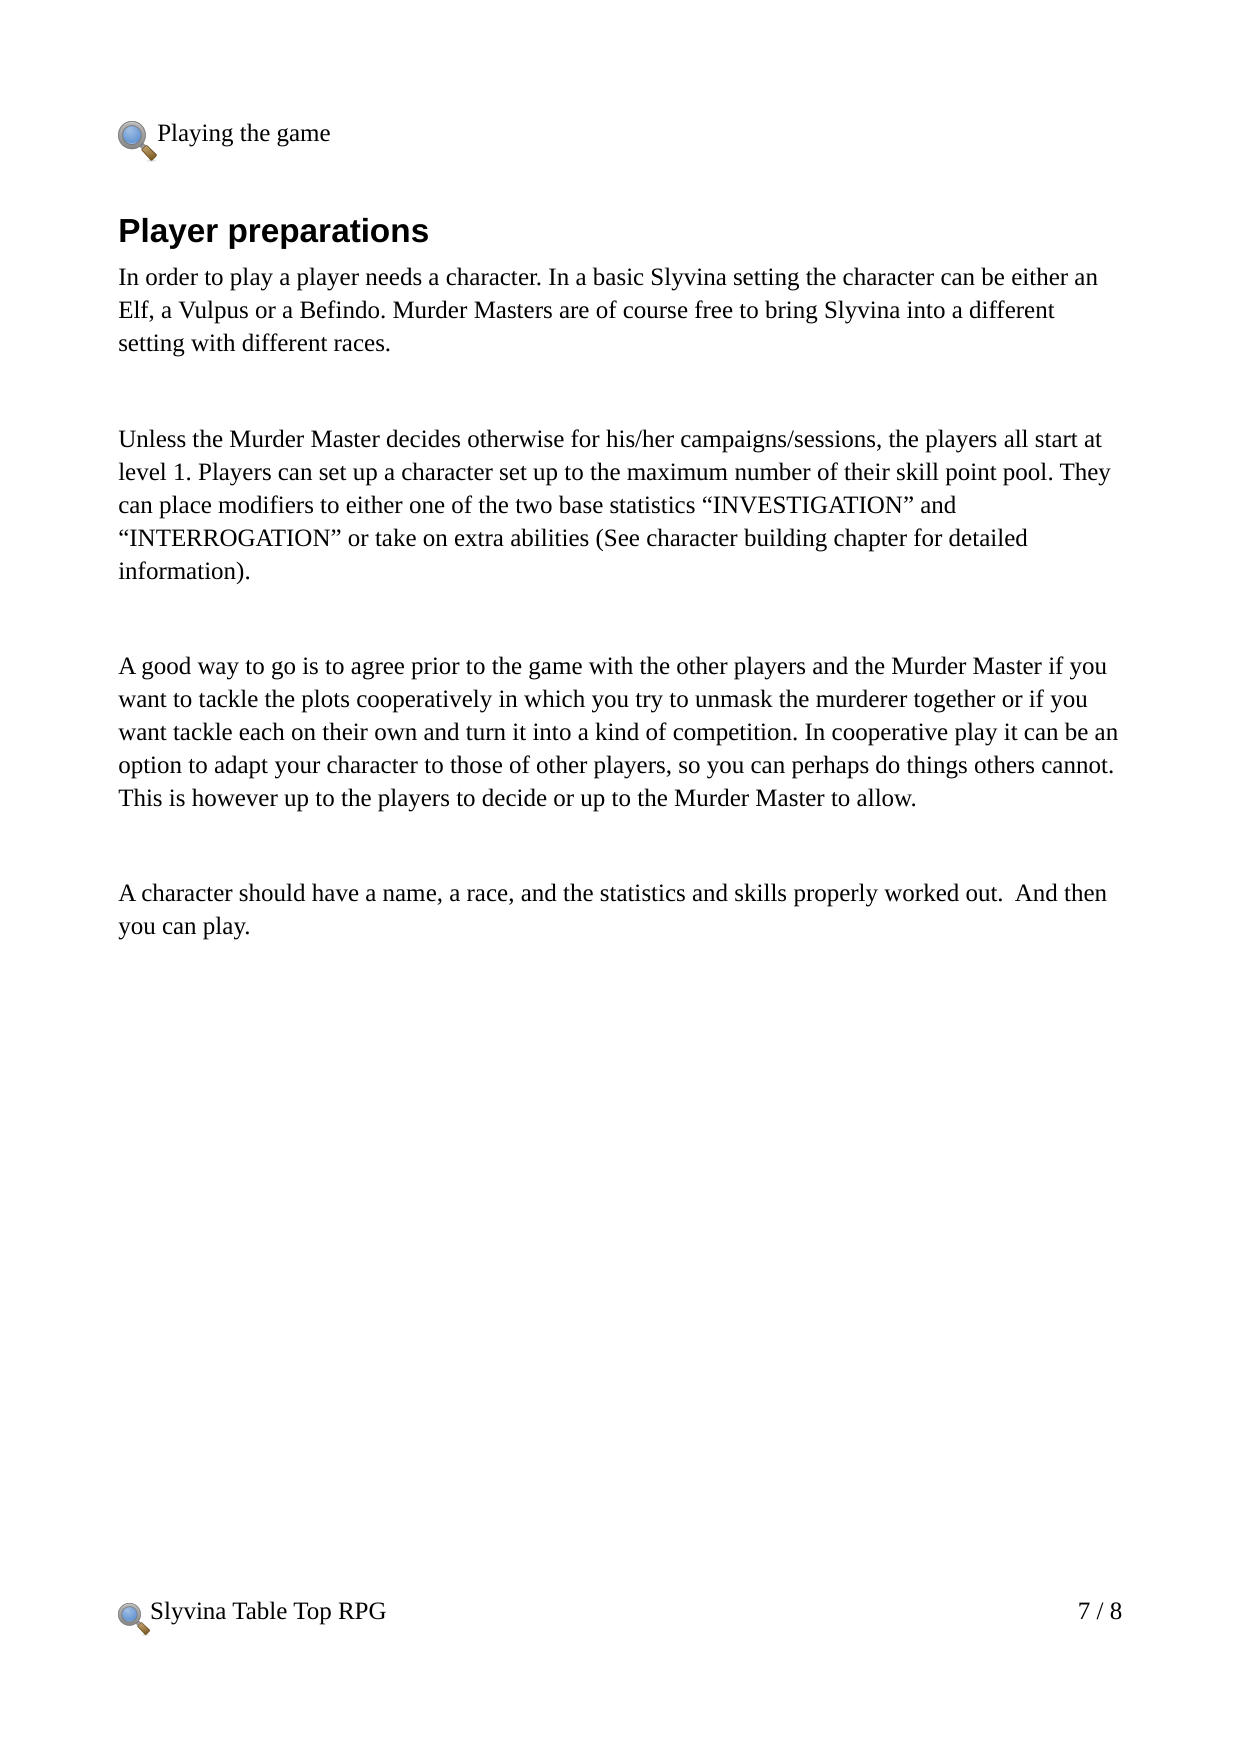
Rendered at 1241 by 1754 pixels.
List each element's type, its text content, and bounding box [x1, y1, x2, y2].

text In order to play a player needs a character. In a basic Slyvina setting the character can be either an Elf, a Vulpus or a Befindo. Murder Masters are of course free to bring Slyvina into a different setting with different races. [118, 262, 1122, 357]
subtitle Player preparations [118, 211, 1122, 250]
picture [118, 1603, 150, 1636]
text A character should have a name, a race, and the statistics and skills properly worked out. And then you can play. [118, 878, 1122, 940]
picture [118, 121, 158, 162]
text Unless the Murder Master decides otherwise for his/her campaigns/sessions, the players all start at level 1. Players can set up a character set up to the maximum number of their skill point pool. They can place modifiers to either one of the two base statistics “INVESTIGATION” and “INTERROGATION” or take on extra abilities (See character building chapter for detailed information). [118, 424, 1122, 584]
text A good way to go is to agree prior to the game with the other players and the Murder Master if you want to tackle the plots cooperatively in which you try to unmask the murderer together or if you want tackle each on their own and turn it into a kind of competition. In cooperative play it can be an option to adapt your character to those of other players, so you can perhaps do things others cannot. This is however up to the players to decide or up to the Murder Master to allow. [118, 651, 1122, 812]
